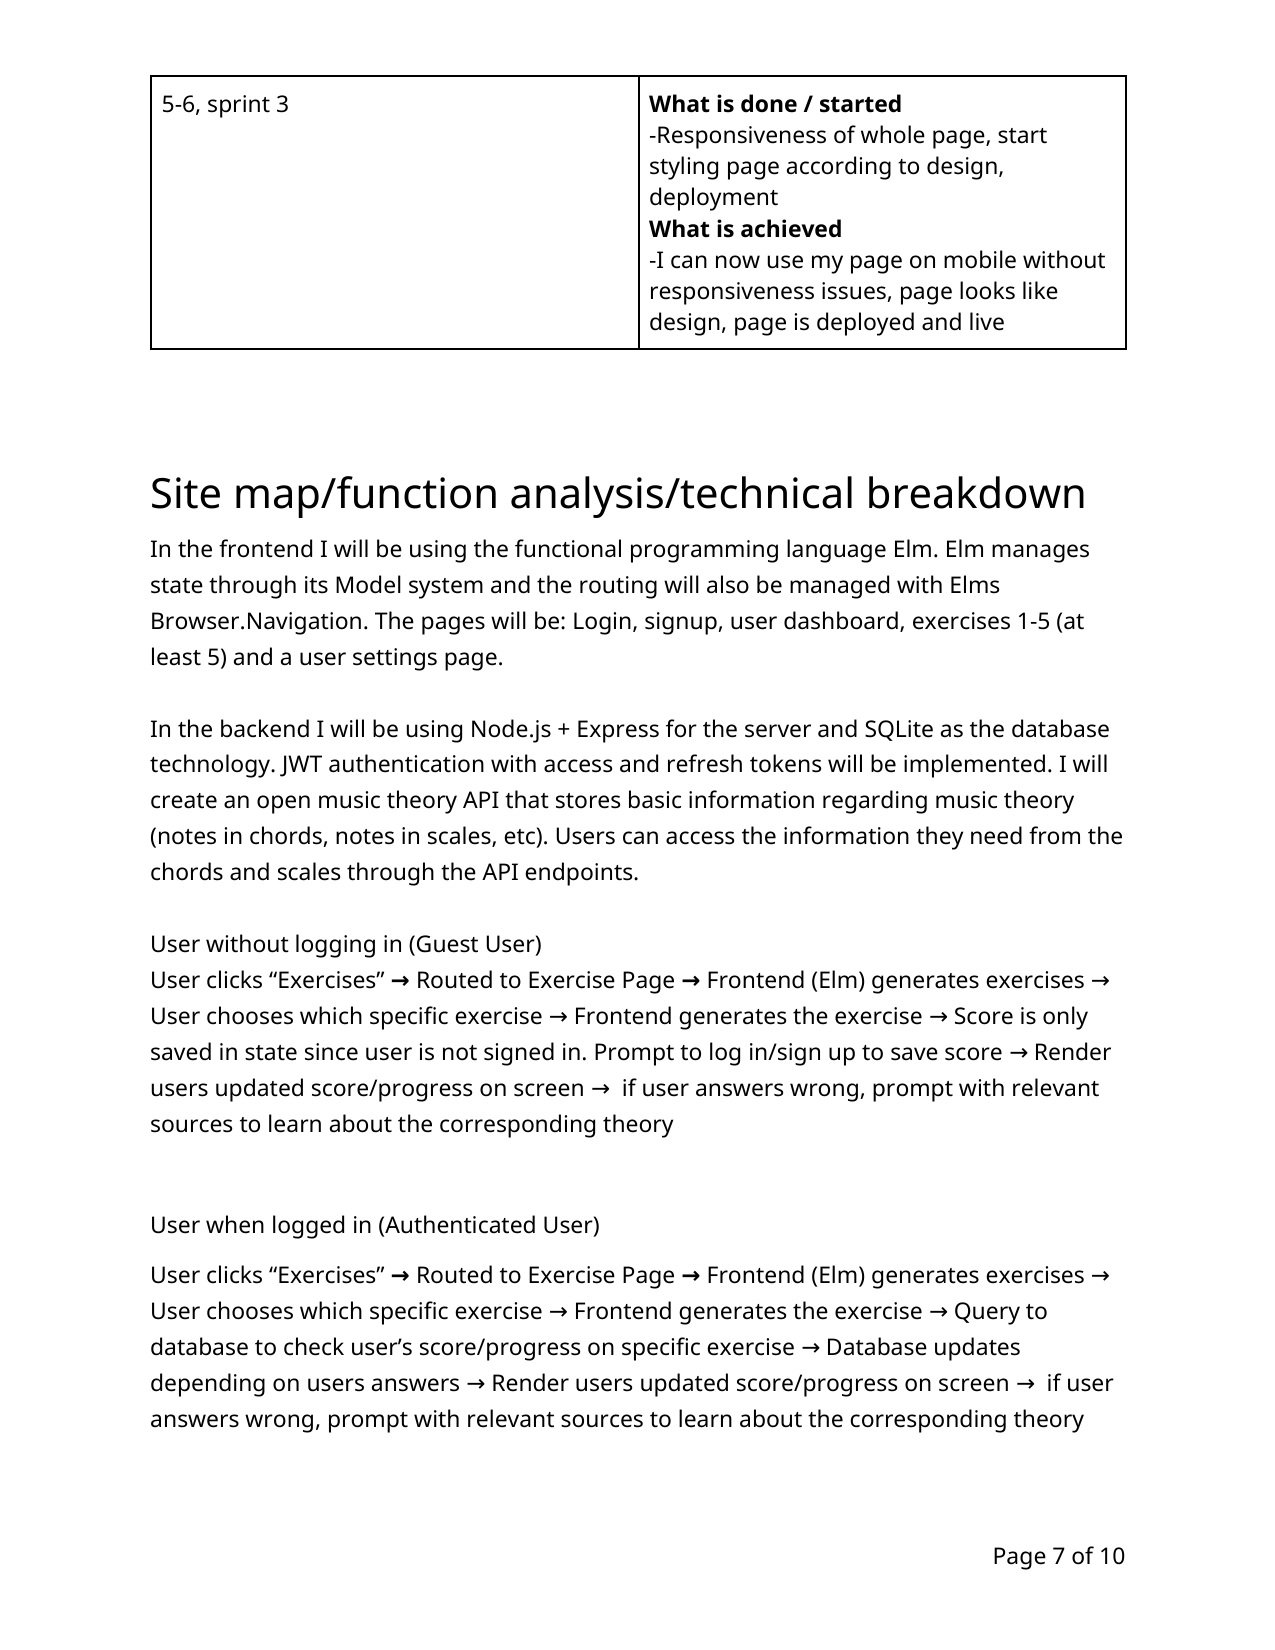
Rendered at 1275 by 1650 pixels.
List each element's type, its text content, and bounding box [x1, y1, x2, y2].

subtitle Site map/function analysis/technical breakdown [150, 463, 1125, 520]
table_cell 5-6, sprint 3 [152, 77, 638, 348]
text User clicks “Exercises” → Routed to Exercise Page → Frontend (Elm) generates exercises → User chooses which specific exercise → Frontend generates the exercise → Score is only saved in state since user is not signed in. Prompt to log in/sign up to save score → Render users updated score/progress on screen → if user answers wrong, prompt with relevant sources to learn about the corresponding theory [150, 964, 1125, 1139]
text User without logging in (Guest User) [150, 928, 1125, 959]
text In the frontend I will be using the functional programming language Elm. Elm manages state through its Model system and the routing will also be managed with Elms Browser.Navigation. The pages will be: Login, signup, user dashboard, exercises 1-5 (at least 5) and a user settings page. [150, 533, 1125, 672]
text User clicks “Exercises” → Routed to Exercise Page → Frontend (Elm) generates exercises → User chooses which specific exercise → Frontend generates the exercise → Query to database to check user’s score/progress on specific exercise → Database updates depending on users answers → Render users updated score/progress on screen → if user answers wrong, prompt with relevant sources to learn about the corresponding theory [150, 1259, 1125, 1434]
text In the backend I will be using Node.js + Express for the server and SQLite as the database technology. JWT authentication with access and refresh tokens will be implemented. I will create an open music theory API that stores basic information regarding music theory (notes in chords, notes in scales, etc). Users can access the information they need from the chords and scales through the API endpoints. [150, 712, 1125, 887]
table_cell What is done / started -Responsiveness of whole page, start styling page according to design, deployment What is achieved -I can now use my page on mobile without responsiveness issues, page looks like design, page is deployed and live [640, 77, 1125, 348]
text User when logged in (Authenticated User) [150, 1209, 1125, 1240]
